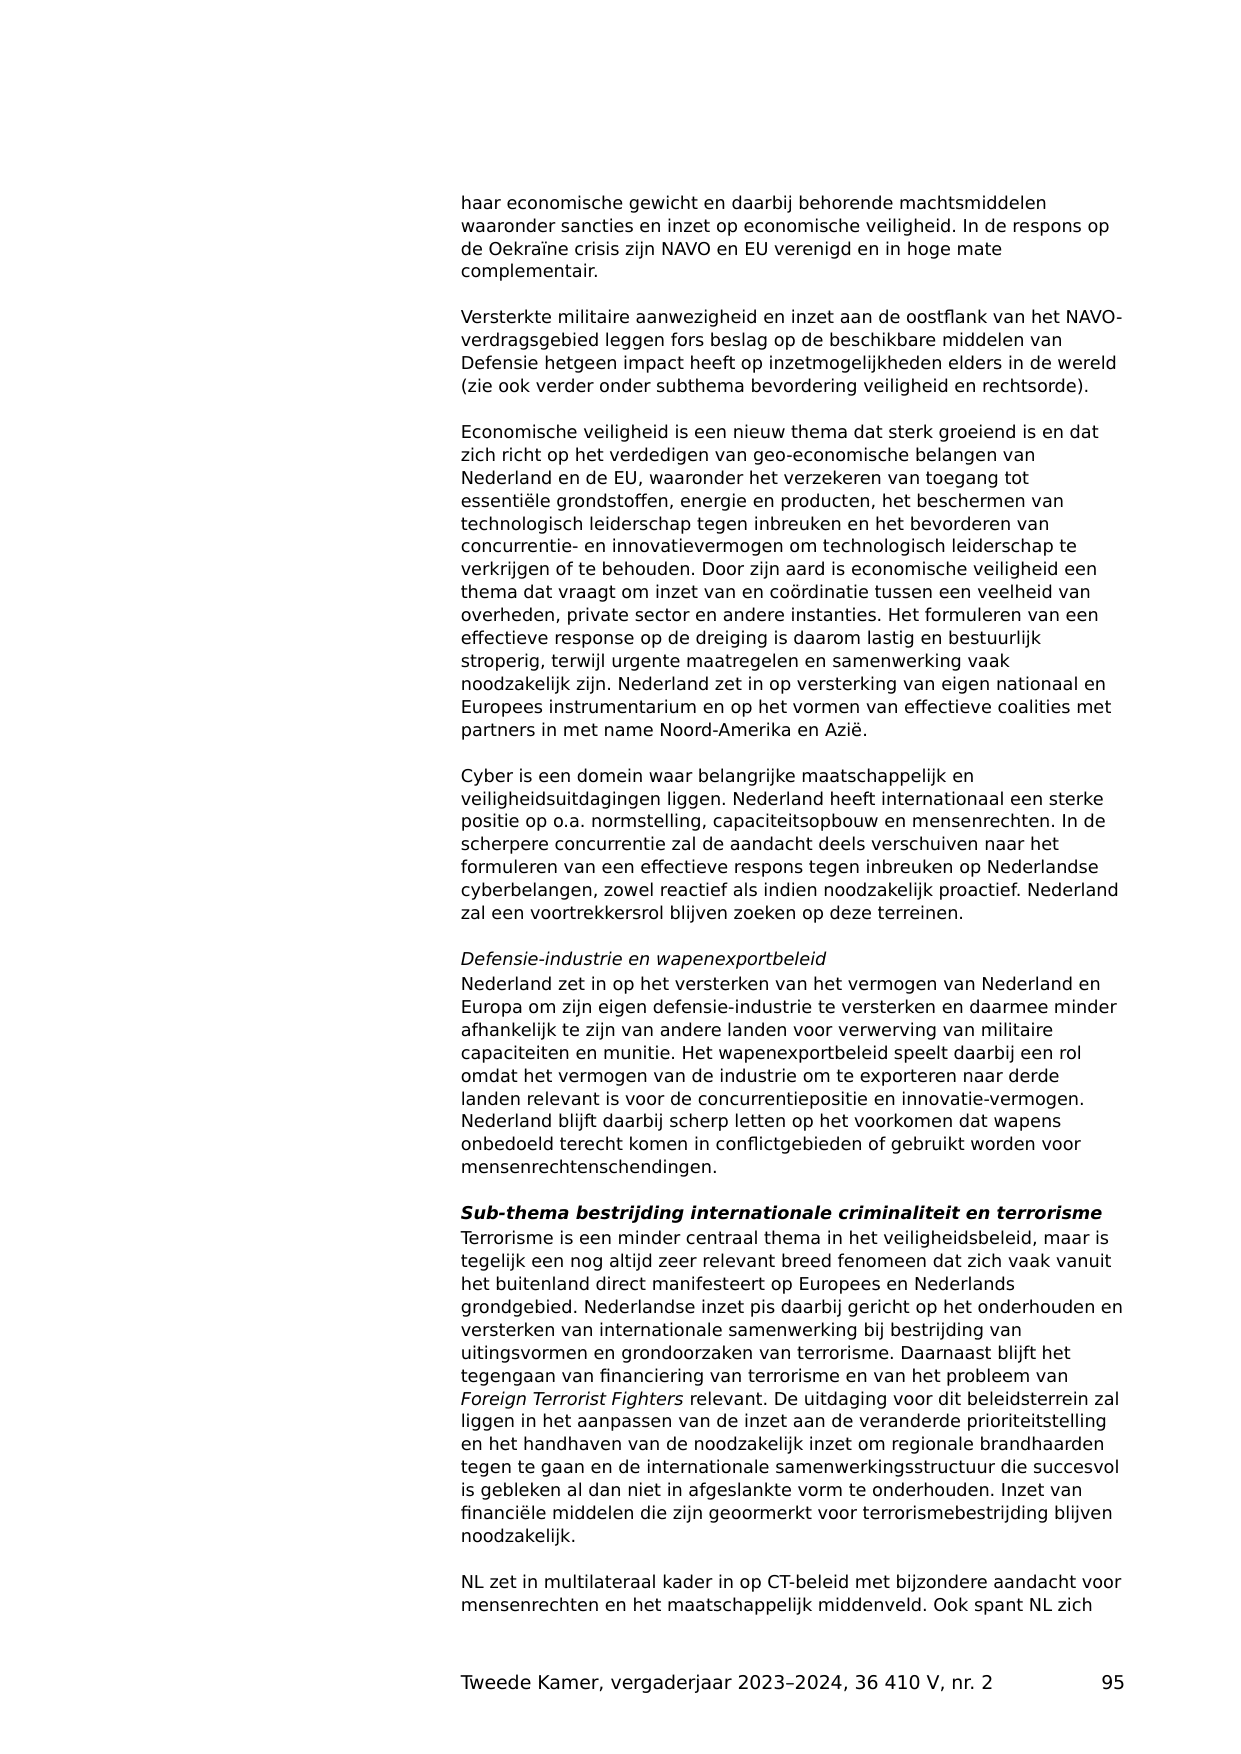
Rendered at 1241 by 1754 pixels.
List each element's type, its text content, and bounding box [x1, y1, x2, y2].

text Nederland zet in op het versterken van het vermogen van Nederland en Europa om zijn eigen defensie-industrie te versterken en daarmee minder afhankelijk te zijn van andere landen voor verwerving van militaire capaciteiten en munitie. Het wapenexportbeleid speelt daarbij een rol omdat het vermogen van de industrie om te exporteren naar derde landen relevant is voor de concurrentiepositie en innovatie-vermogen. Nederland blijft daarbij scherp letten op het voorkomen dat wapens onbedoeld terecht komen in conflictgebieden of gebruikt worden voor mensenrechtenschendingen. [461, 972, 1125, 1178]
text Defensie-industrie en wapenexportbeleid [461, 947, 1125, 970]
text Versterkte militaire aanwezigheid en inzet aan de oostflank van het NAVO-verdragsgebied leggen fors beslag op de beschikbare middelen van Defensie hetgeen impact heeft op inzetmogelijkheden elders in de wereld (zie ook verder onder subthema bevordering veiligheid en rechtsorde). [461, 305, 1125, 397]
text Economische veiligheid is een nieuw thema dat sterk groeiend is en dat zich richt op het verdedigen van geo-economische belangen van Nederland en de EU, waaronder het verzekeren van toegang tot essentiële grondstoffen, energie en producten, het beschermen van technologisch leiderschap tegen inbreuken en het bevorderen van concurrentie- en innovatievermogen om technologisch leiderschap te verkrijgen of te behouden. Door zijn aard is economische veiligheid een thema dat vraagt om inzet van en coördinatie tussen een veelheid van overheden, private sector en andere instanties. Het formuleren van een effectieve response op de dreiging is daarom lastig en bestuurlijk stroperig, terwijl urgente maatregelen en samenwerking vaak noodzakelijk zijn. Nederland zet in op versterking van eigen nationaal en Europees instrumentarium en op het vormen van effectieve coalities met partners in met name Noord-Amerika en Azië. [461, 420, 1125, 741]
text haar economische gewicht en daarbij behorende machtsmiddelen waaronder sancties en inzet op economische veiligheid. In de respons op de Oekraïne crisis zijn NAVO en EU verenigd en in hoge mate complementair. [461, 191, 1125, 282]
text Cyber is een domein waar belangrijke maatschappelijk en veiligheidsuitdagingen liggen. Nederland heeft internationaal een sterke positie op o.a. normstelling, capaciteitsopbouw en mensenrechten. In de scherpere concurrentie zal de aandacht deels verschuiven naar het formuleren van een effectieve respons tegen inbreuken op Nederlandse cyberbelangen, zowel reactief als indien noodzakelijk proactief. Nederland zal een voortrekkersrol blijven zoeken op deze terreinen. [461, 764, 1125, 924]
text NL zet in multilateraal kader in op CT-beleid met bijzondere aandacht voor mensenrechten en het maatschappelijk middenveld. Ook spant NL zich [461, 1570, 1125, 1616]
text Sub-thema bestrijding internationale criminaliteit en terrorisme [461, 1201, 1125, 1224]
text Terrorisme is een minder centraal thema in het veiligheidsbeleid, maar is tegelijk een nog altijd zeer relevant breed fenomeen dat zich vaak vanuit het buitenland direct manifesteert op Europees en Nederlands grondgebied. Nederlandse inzet pis daarbij gericht op het onderhouden en versterken van internationale samenwerking bij bestrijding van uitingsvormen en grondoorzaken van terrorisme. Daarnaast blijft het tegengaan van financiering van terrorisme en van het probleem van Foreign Terrorist Fighters relevant. De uitdaging voor dit beleidsterrein zal liggen in het aanpassen van de inzet aan de veranderde prioriteitstelling en het handhaven van de noodzakelijk inzet om regionale brandhaarden tegen te gaan en de internationale samenwerkingsstructuur die succesvol is gebleken al dan niet in afgeslankte vorm te onderhouden. Inzet van financiële middelen die zijn geoormerkt voor terrorismebestrijding blijven noodzakelijk. [461, 1226, 1125, 1547]
